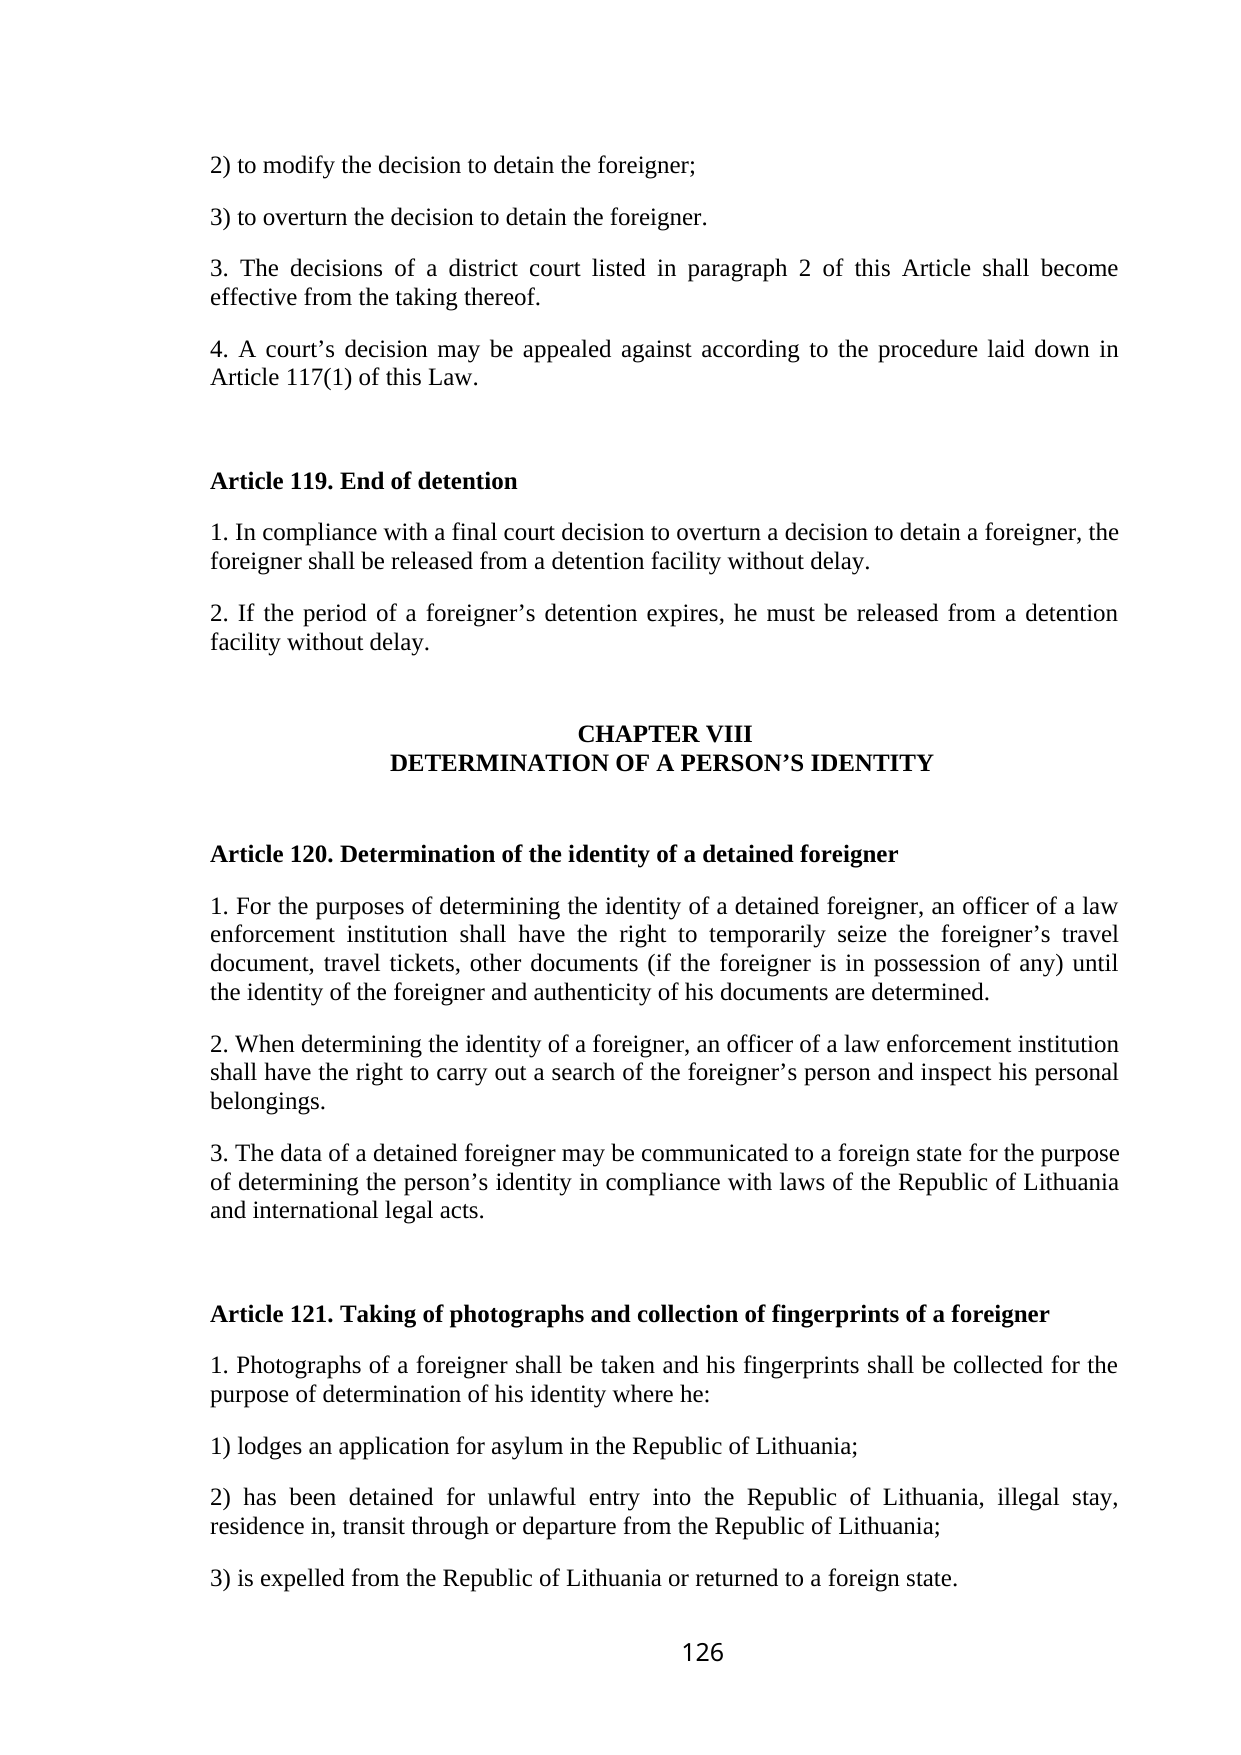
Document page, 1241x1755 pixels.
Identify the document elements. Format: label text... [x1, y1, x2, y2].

text 1) lodges an application for asylum in the Republic of Lithuania; [210, 1431, 1120, 1459]
text 2) to modify the decision to detain the foreigner; [210, 150, 1120, 179]
text 3. The decisions of a district court listed in paragraph 2 of this Article shall become effective from the taking thereof. [210, 253, 1120, 311]
text 3) to overturn the decision to detain the foreigner. [210, 202, 1120, 230]
text DETERMINATION OF A PERSON’S IDENTITY [210, 748, 1120, 777]
text 4. A court’s decision may be appealed against according to the procedure laid down in Article 117(1) of this Law. [210, 334, 1120, 391]
text 2) has been detained for unlawful entry into the Republic of Lithuania, illegal stay, residence in, transit through or departure from the Republic of Lithuania; [210, 1482, 1120, 1540]
text 3) is expelled from the Republic of Lithuania or returned to a foreign state. [210, 1563, 1120, 1592]
text CHAPTER VIII [210, 719, 1120, 748]
text 2. If the period of a foreigner’s detention expires, he must be released from a detention facility without delay. [210, 598, 1120, 655]
text 3. The data of a detained foreigner may be communicated to a foreign state for the purpose of determining the person’s identity in compliance with laws of the Republic of Lithuania and international legal acts. [210, 1138, 1120, 1224]
text 1. For the purposes of determining the identity of a detained foreigner, an officer of a law enforcement institution shall have the right to temporarily seize the foreigner’s travel document, travel tickets, other documents (if the foreigner is in possession of any) until the identity of the foreigner and authenticity of his documents are determined. [210, 891, 1120, 1006]
text 1. In compliance with a final court decision to overturn a decision to detain a foreigner, the foreigner shall be released from a detention facility without delay. [210, 517, 1120, 575]
text Article 120. Determination of the identity of a detained foreigner [210, 839, 1120, 868]
text Article 119. End of detention [210, 466, 1120, 494]
text Article 121. Taking of photographs and collection of fingerprints of a foreigner [210, 1299, 1120, 1327]
text 1. Photographs of a foreigner shall be taken and his fingerprints shall be collected for the purpose of determination of his identity where he: [210, 1350, 1120, 1408]
text 2. When determining the identity of a foreigner, an officer of a law enforcement institution shall have the right to carry out a search of the foreigner’s person and inspect his personal belongings. [210, 1029, 1120, 1115]
